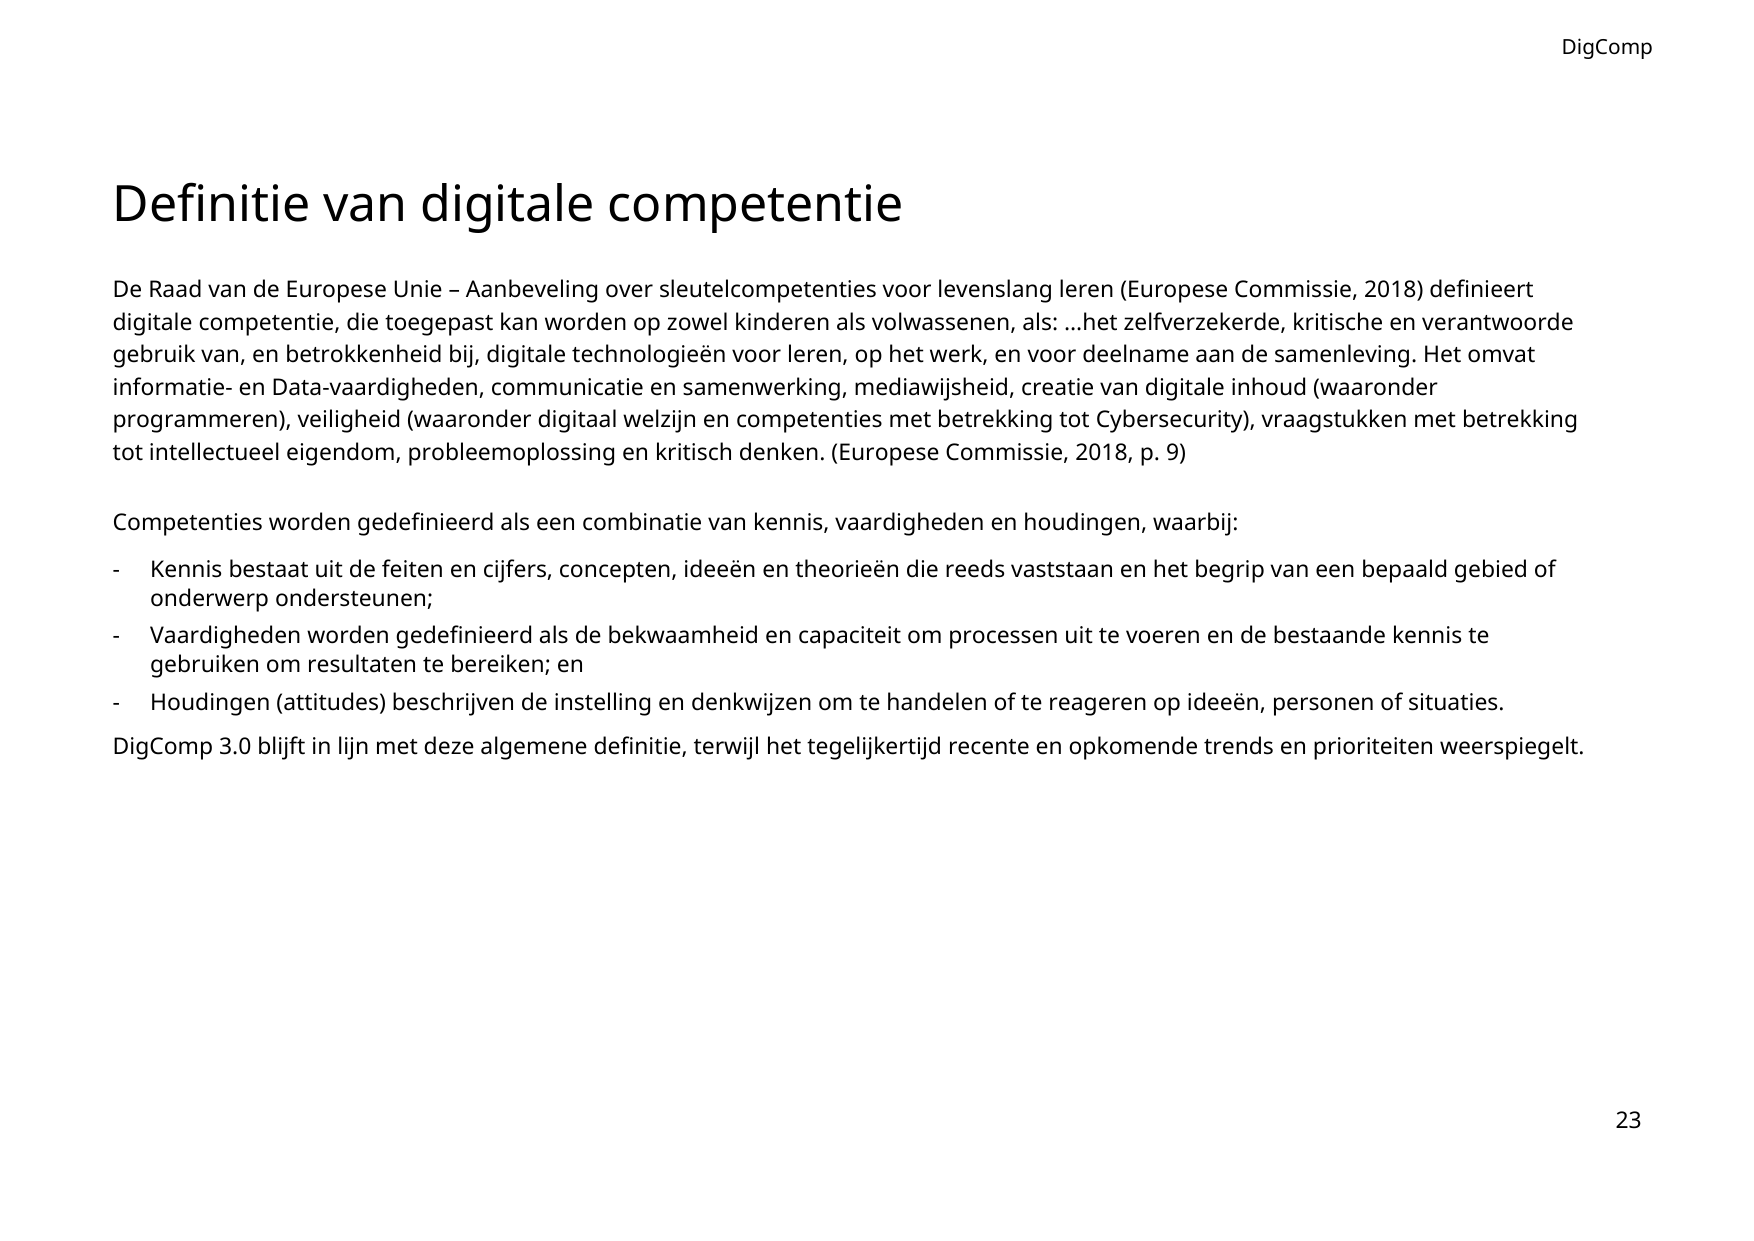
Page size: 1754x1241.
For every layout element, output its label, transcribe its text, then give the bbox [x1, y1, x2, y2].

list Kennis bestaat uit de feiten en cijfers, concepten, ideeën en theorieën die reeds vaststaan en het begrip van een bepaald gebied of onderwerp ondersteunen; [112, 554, 1602, 613]
text Competenties worden gedefinieerd als een combinatie van kennis, vaardigheden en houdingen, waarbij: [112, 505, 1602, 537]
text De Raad van de Europese Unie – Aanbeveling over sleutelcompetenties voor levenslang leren (Europese Commissie, 2018) definieert digitale competentie, die toegepast kan worden op zowel kinderen als volwassenen, als: …het zelfverzekerde, kritische en verantwoorde gebruik van, en betrokkenheid bij, digitale technologieën voor leren, op het werk, en voor deelname aan de samenleving. Het omvat informatie- en Data-vaardigheden, communicatie en samenwerking, mediawijsheid, creatie van digitale inhoud (waaronder programmeren), veiligheid (waaronder digitaal welzijn en competenties met betrekking tot Cybersecurity), vraagstukken met betrekking tot intellectueel eigendom, probleemoplossing en kritisch denken. (Europese Commissie, 2018, p. 9) [112, 273, 1602, 467]
list Vaardigheden worden gedefinieerd als de bekwaamheid en capaciteit om processen uit te voeren en de bestaande kennis te gebruiken om resultaten te bereiken; en [112, 620, 1602, 679]
list Houdingen (attitudes) beschrijven de instelling en denkwijzen om te handelen of te reageren op ideeën, personen of situaties. [112, 687, 1602, 716]
subtitle Definitie van digitale competentie [112, 168, 1641, 236]
text DigComp 3.0 blijft in lijn met deze algemene definitie, terwijl het tegelijkertijd recente en opkomende trends en prioriteiten weerspiegelt. [112, 730, 1602, 761]
